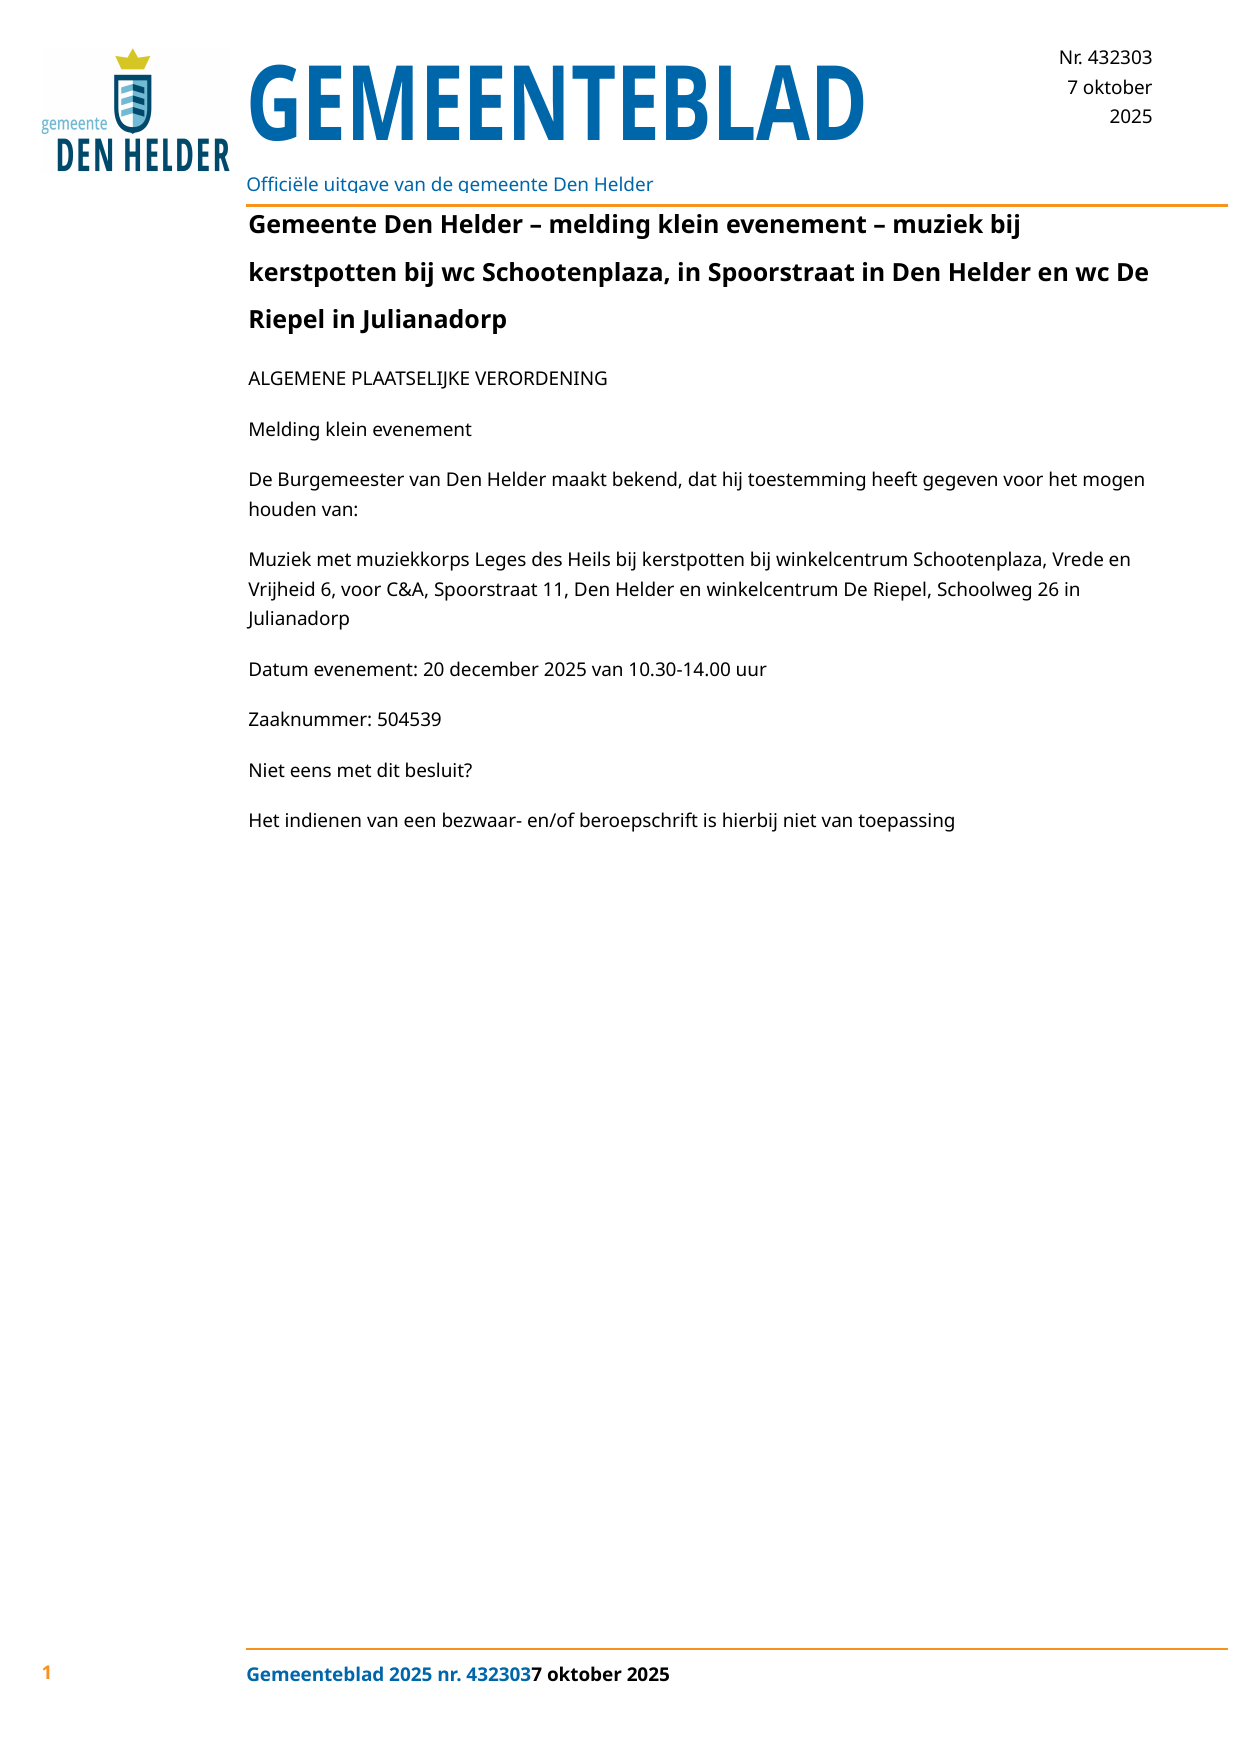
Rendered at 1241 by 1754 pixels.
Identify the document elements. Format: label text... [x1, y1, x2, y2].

text ALGEMENE PLAATSELIJKE VERORDENING [248, 366, 1152, 391]
text Melding klein evenement [248, 416, 1152, 442]
text Niet eens met dit besluit? [248, 757, 1152, 782]
text Muziek met muziekkorps Leges des Heils bij kerstpotten bij winkelcentrum Schootenplaza, Vrede en Vrijheid 6, voor C&A, Spoorstraat 11, Den Helder en winkelcentrum De Riepel, Schoolweg 26 in Julianadorp [248, 546, 1152, 631]
text Datum evenement: 20 december 2025 van 10.30-14.00 uur [248, 656, 1152, 682]
text De Burgemeester van Den Helder maakt bekend, dat hij toestemming heeft gegeven voor het mogen houden van: [248, 466, 1152, 522]
text Zaaknummer: 504539 [248, 706, 1152, 732]
text Gemeente Den Helder – melding klein evenement – muziek bij kerstpotten bij wc Schootenplaza, in Spoorstraat in Den Helder en wc De Riepel in Julianadorp [248, 207, 1152, 336]
picture [220, 160, 224, 172]
picture [41, 47, 231, 172]
picture [182, 144, 187, 165]
picture [130, 157, 135, 172]
picture [100, 154, 106, 172]
picture [63, 144, 68, 165]
text Het indienen van een bezwaar- en/of beroepschrift is hierbij niet van toepassing [248, 807, 1152, 833]
